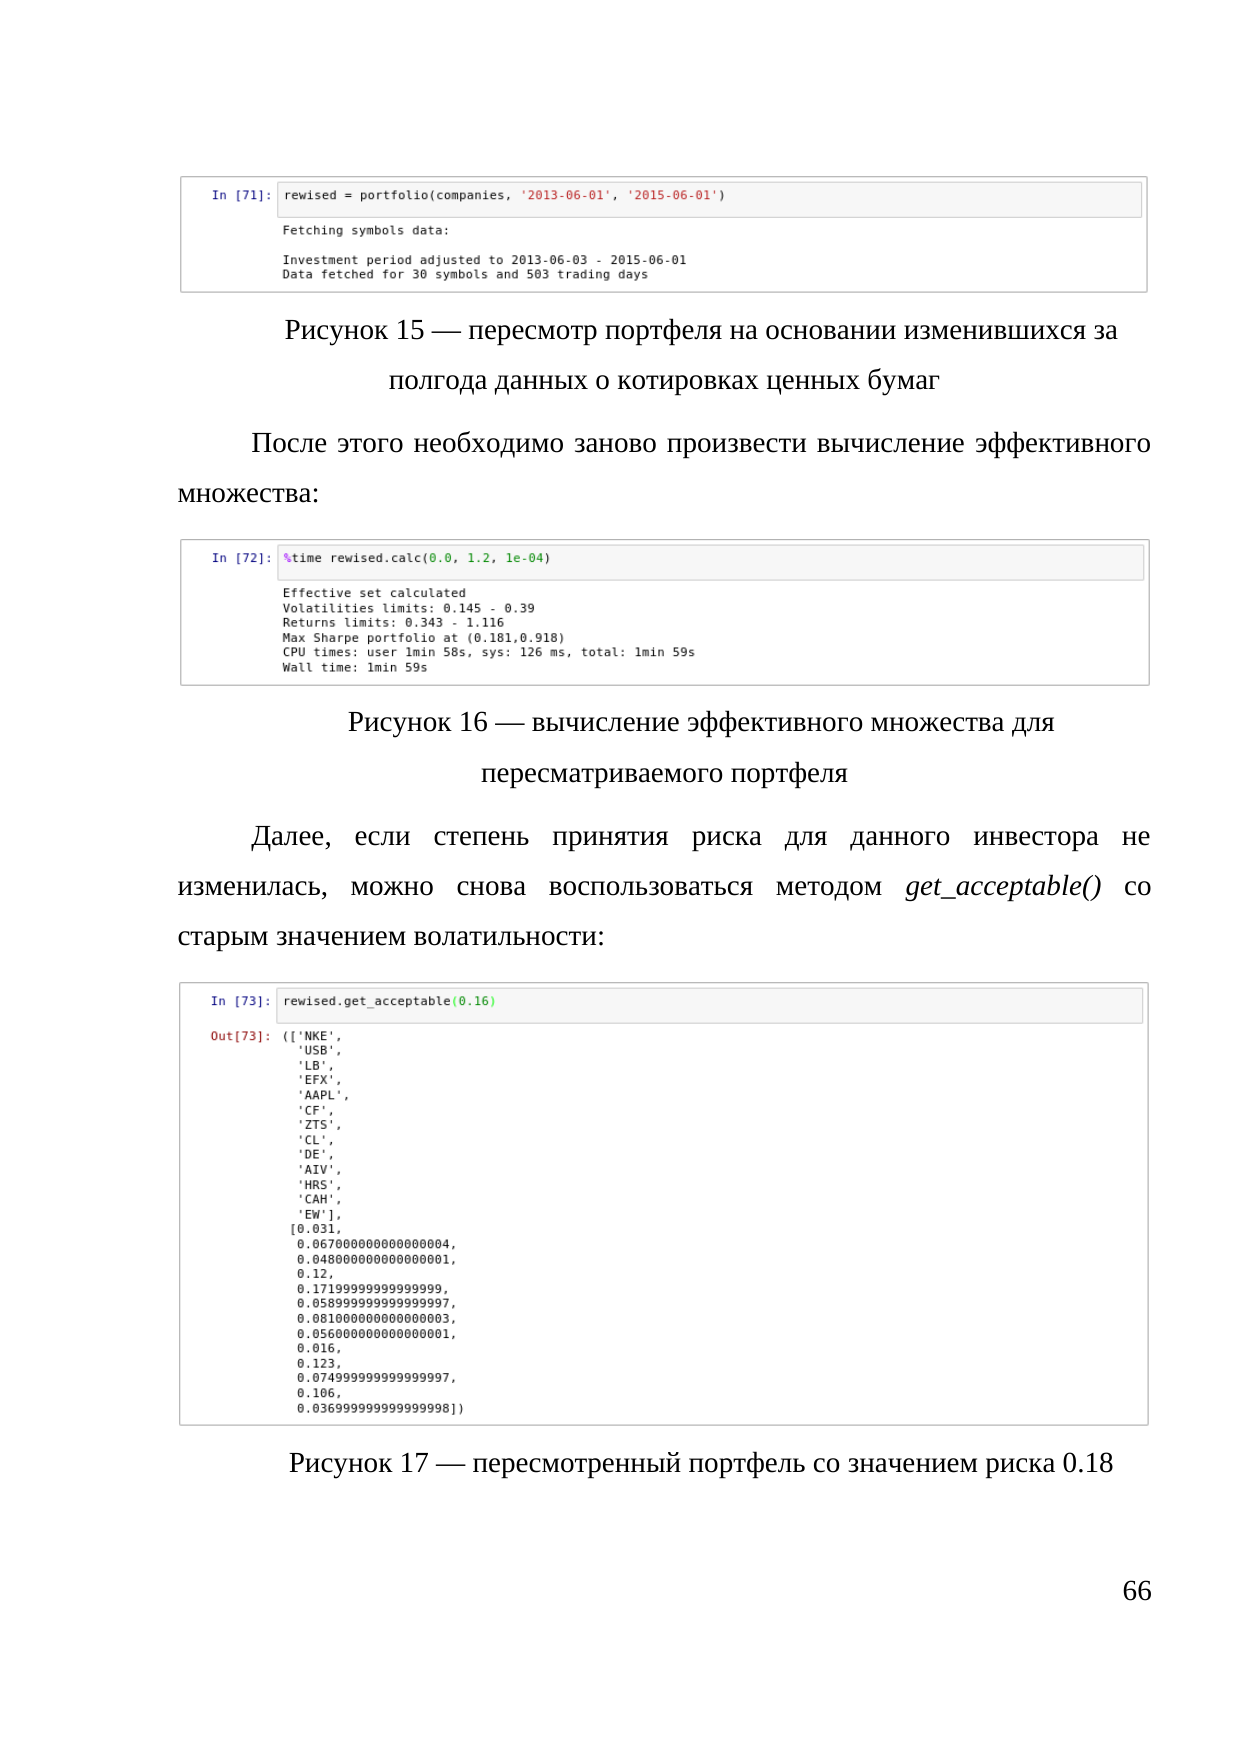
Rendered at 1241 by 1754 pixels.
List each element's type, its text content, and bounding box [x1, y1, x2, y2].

text Рисунок 16 — вычисление эффективного множества для пересматриваемого портфеля [177, 688, 1152, 788]
text После этого необходимо заново произвести вычисление эффективного множества: [177, 425, 1152, 509]
text Далее, если степень принятия риска для данного инвестора не изменилась, можно снова воспользоваться методом get_acceptable() со старым значением волатильности: [177, 818, 1152, 952]
picture [177, 981, 1152, 1429]
picture [177, 174, 1152, 296]
text Рисунок 15 — пересмотр портфеля на основании изменившихся за полгода данных о котировках ценных бумаг [177, 296, 1152, 396]
picture [177, 538, 1152, 688]
text Рисунок 17 — пересмотренный портфель со значением риска 0.18 [177, 1429, 1152, 1479]
